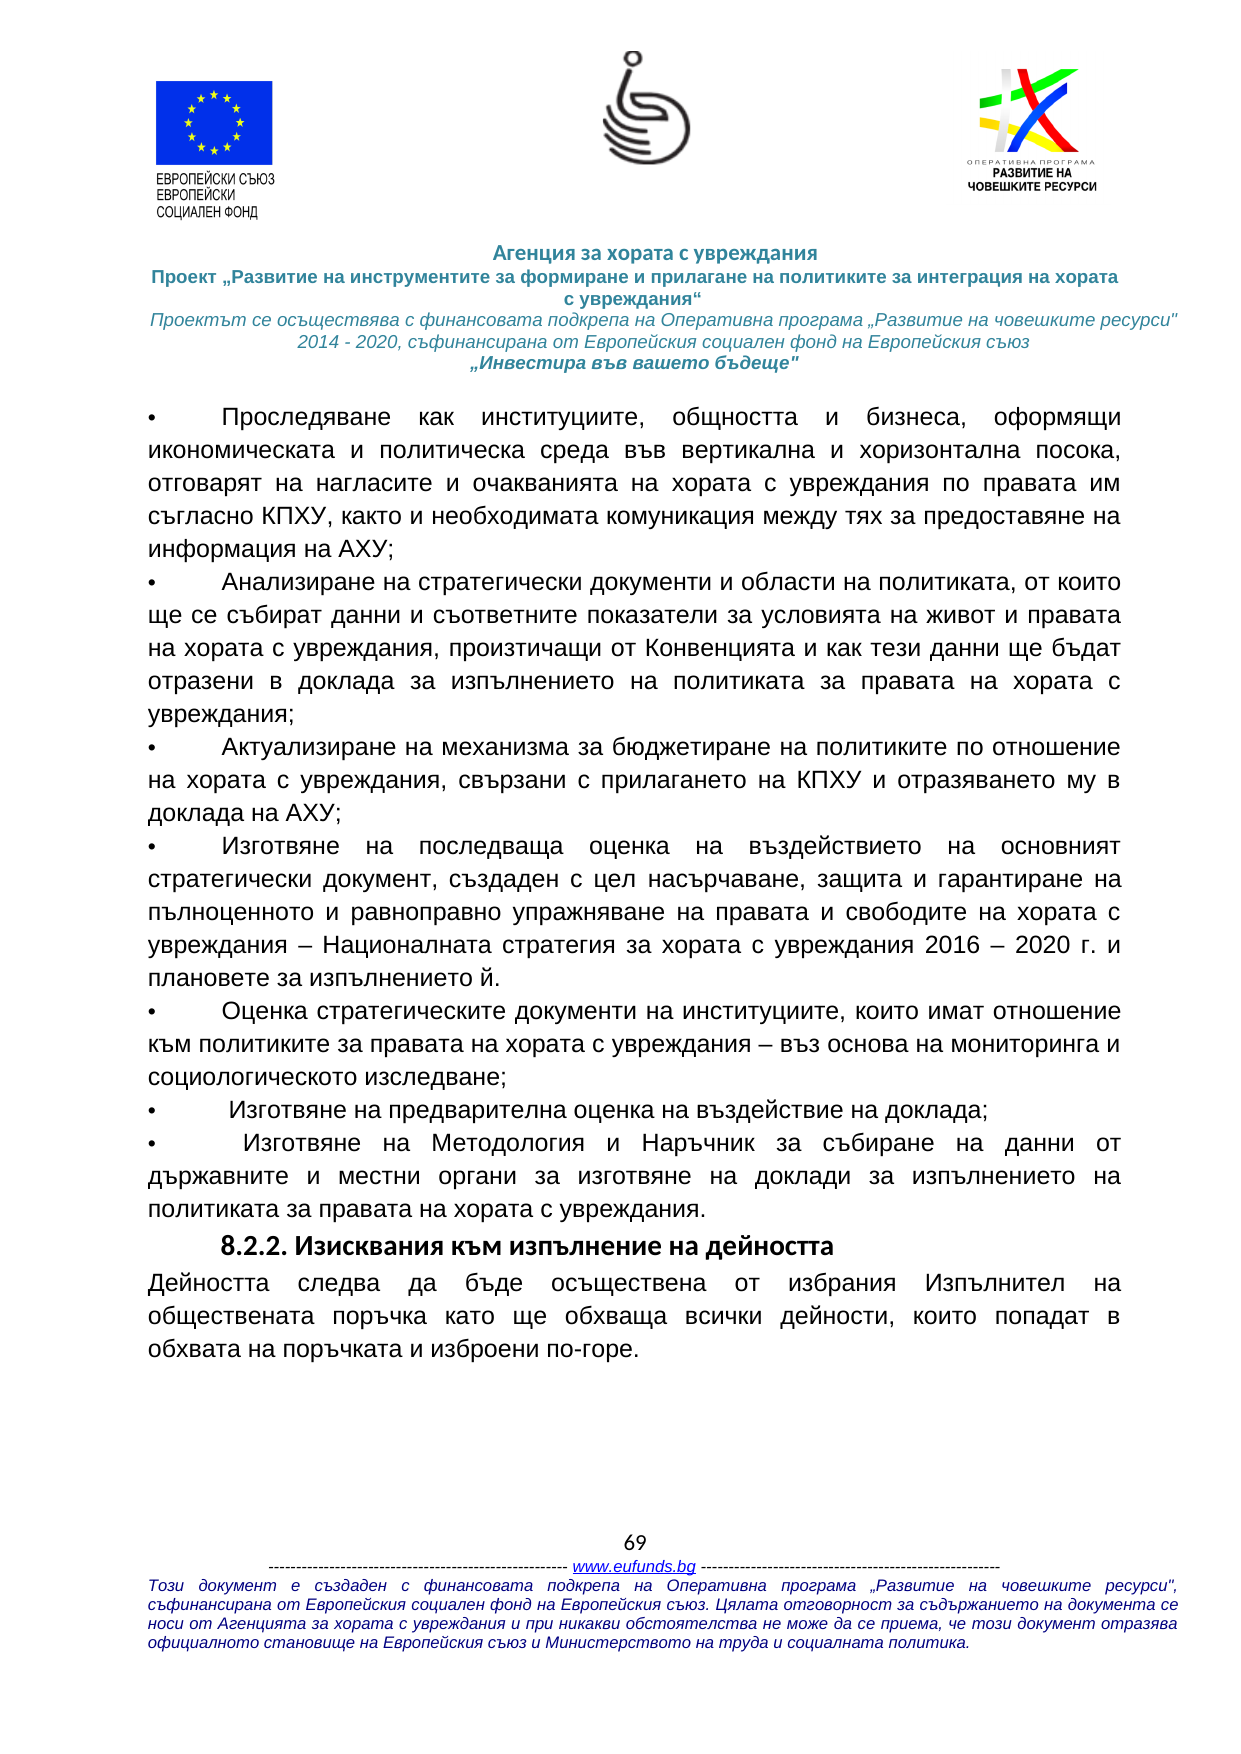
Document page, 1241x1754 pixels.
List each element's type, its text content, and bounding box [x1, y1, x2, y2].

text • Оценка стратегическите документи на институциите, които имат отношение към политиките за правата на хората с увреждания – въз основа на мониторинга и социологическото изследване; [148, 996, 1122, 1091]
text • Проследяване как институциите, общността и бизнеса, оформящи икономическата и политическа среда във вертикална и хоризонтална посока, отговарят на нагласите и очакванията на хората с увреждания по правата им съгласно КПХУ, както и необходимата комуникация между тях за предоставяне на информация на АХУ; [148, 402, 1122, 563]
text • Изготвяне на Методология и Наръчник за събиране на данни от държавните и местни органи за изготвяне на доклади за изпълнението на политиката за правата на хората с увреждания. [148, 1128, 1122, 1223]
text • Анализиране на стратегически документи и области на политиката, от които ще се събират данни и съответните показатели за условията на живот и правата на хората с увреждания, произтичащи от Конвенцията и как тези данни ще бъдат отразени в доклада за изпълнението на политиката за правата на хората с увреждания; [148, 567, 1122, 728]
text • Актуализиране на механизма за бюджетиране на политиките по отношение на хората с увреждания, свързани с прилагането на КПХУ и отразяването му в доклада на АХУ; [148, 732, 1122, 827]
text • Изготвяне на предварителна оценка на въздействие на доклада; [148, 1095, 1122, 1124]
text Дейността следва да бъде осъществена от избрания Изпълнител на обществената поръчка като ще обхваща всички дейности, които попадат в обхвата на поръчката и изброени по-горе. [148, 1268, 1122, 1363]
text 8.2.2. Изисквания към изпълнение на дейността [148, 1227, 1122, 1263]
text • Изготвяне на последваща оценка на въздействието на основният стратегически документ, създаден с цел насърчаване, защита и гарантиране на пълноценното и равноправно упражняване на правата и свободите на хората с увреждания – Националната стратегия за хората с увреждания 2016 – 2020 г. и плановете за изпълнението й. [148, 831, 1122, 992]
